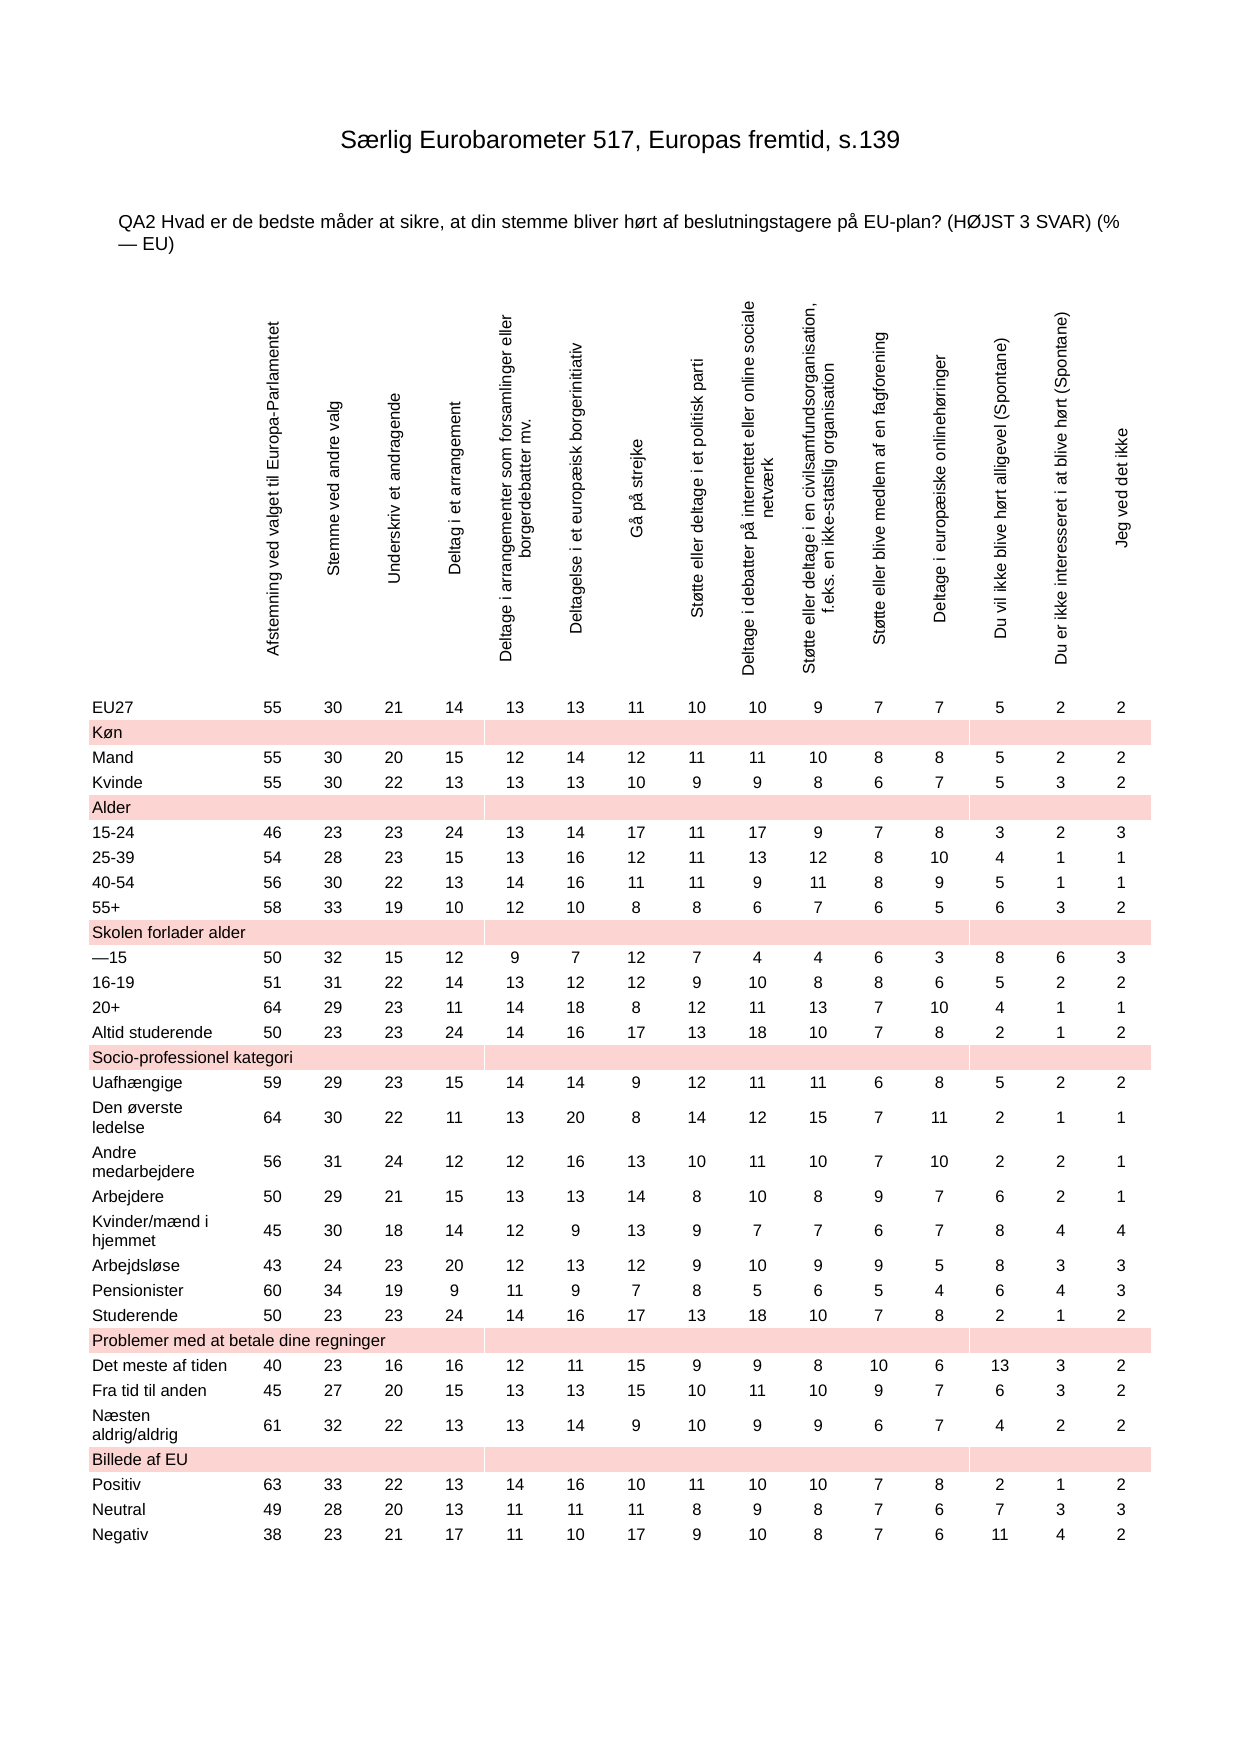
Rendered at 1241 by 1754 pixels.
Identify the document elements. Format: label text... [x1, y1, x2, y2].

table_cell 8 [788, 1353, 848, 1378]
table_cell [1030, 1328, 1091, 1353]
table_cell 1 [1030, 1095, 1091, 1139]
table_cell 1 [1091, 995, 1151, 1020]
table_cell 10 [666, 1140, 727, 1184]
table_cell 11 [666, 745, 727, 770]
table_cell 12 [545, 970, 606, 995]
table_cell [242, 795, 303, 820]
table_cell 4 [909, 1278, 969, 1303]
table_cell Det meste af tiden [89, 1353, 242, 1378]
table_cell 7 [909, 770, 969, 795]
table_cell 40-54 [89, 870, 242, 895]
table_cell EU27 [89, 695, 242, 720]
table_cell 6 [848, 1403, 909, 1447]
table_cell 55 [242, 745, 303, 770]
table_cell 2 [1091, 1303, 1151, 1328]
table_cell 9 [666, 1353, 727, 1378]
table_cell 17 [424, 1522, 484, 1547]
table_cell 2 [1030, 695, 1091, 720]
table_cell 5 [970, 1070, 1030, 1095]
table_cell 56 [242, 1140, 303, 1184]
table_cell 14 [485, 870, 545, 895]
table_cell 7 [909, 1184, 969, 1209]
table_cell 50 [242, 1020, 303, 1045]
table_cell [788, 1447, 848, 1472]
table_cell 9 [788, 820, 848, 845]
table_cell 7 [848, 1095, 909, 1139]
table_cell 10 [545, 1522, 606, 1547]
table_cell [545, 1328, 606, 1353]
table_cell 8 [909, 1020, 969, 1045]
table_cell 25-39 [89, 845, 242, 870]
table_cell 13 [424, 1472, 484, 1497]
table_cell 15 [424, 1378, 484, 1403]
table_cell 6 [848, 1070, 909, 1095]
table_cell 45 [242, 1209, 303, 1253]
table_cell 24 [424, 1020, 484, 1045]
table_cell [848, 1447, 909, 1472]
table_cell 2 [1030, 745, 1091, 770]
table_cell 9 [666, 770, 727, 795]
table_cell [1091, 920, 1151, 945]
table_cell 2 [1091, 745, 1151, 770]
table_header Støtte eller deltage i en civilsamfundsorganisation, f.eks. en ikke-statslig organisation [788, 282, 848, 695]
table_cell 14 [545, 745, 606, 770]
table_cell 10 [666, 1378, 727, 1403]
table_cell 22 [363, 870, 424, 895]
table_cell 8 [909, 745, 969, 770]
table_cell 14 [485, 1303, 545, 1328]
table_header Du vil ikke blive hørt alligevel (Spontane) [970, 282, 1030, 695]
table_cell 30 [303, 770, 363, 795]
table_cell 9 [727, 1403, 788, 1447]
table_cell 13 [485, 820, 545, 845]
table_cell 17 [606, 1303, 666, 1328]
table_cell 6 [848, 945, 909, 970]
table_cell 8 [788, 1522, 848, 1547]
table_cell 1 [1030, 870, 1091, 895]
table_cell [970, 1045, 1030, 1070]
table_cell 11 [485, 1497, 545, 1522]
table_cell 8 [848, 870, 909, 895]
table_cell Næsten aldrig/aldrig [89, 1403, 242, 1447]
table_cell 7 [848, 1522, 909, 1547]
table_cell [970, 1328, 1030, 1353]
table_cell 3 [1030, 1497, 1091, 1522]
table_cell 3 [1030, 1378, 1091, 1403]
table_cell [1091, 795, 1151, 820]
table_cell 12 [485, 1140, 545, 1184]
table_cell 23 [303, 1353, 363, 1378]
table_cell 8 [848, 845, 909, 870]
table_cell 32 [303, 945, 363, 970]
table_cell 21 [363, 695, 424, 720]
table_cell 8 [788, 970, 848, 995]
table_cell 6 [970, 1378, 1030, 1403]
table_cell [1091, 1045, 1151, 1070]
table_cell [727, 920, 788, 945]
table_cell 4 [1030, 1209, 1091, 1253]
table_cell 34 [303, 1278, 363, 1303]
table_cell [485, 1328, 545, 1353]
table_cell 11 [606, 1497, 666, 1522]
table_cell [1030, 795, 1091, 820]
table_cell 49 [242, 1497, 303, 1522]
table_cell 14 [485, 995, 545, 1020]
table_cell [666, 795, 727, 820]
table_cell 16-19 [89, 970, 242, 995]
table_cell 21 [363, 1184, 424, 1209]
table_cell 9 [727, 1497, 788, 1522]
table_cell [303, 795, 363, 820]
table_cell 9 [788, 1253, 848, 1278]
table_cell 15 [606, 1353, 666, 1378]
table_cell 22 [363, 970, 424, 995]
table_cell 13 [666, 1020, 727, 1045]
table_cell 14 [545, 1403, 606, 1447]
table_cell 9 [666, 1209, 727, 1253]
table_cell 15 [424, 845, 484, 870]
table_cell 10 [727, 1253, 788, 1278]
table_header Underskriv et andragende [363, 282, 424, 695]
table_cell 13 [970, 1353, 1030, 1378]
table_cell 10 [788, 1303, 848, 1328]
table_header Deltage i debatter på internettet eller online sociale netværk [727, 282, 788, 695]
table_cell 9 [727, 1353, 788, 1378]
table_cell 8 [666, 1497, 727, 1522]
table_cell 1 [1030, 1303, 1091, 1328]
table_cell [970, 720, 1030, 745]
table_cell 2 [1030, 1184, 1091, 1209]
table_cell 5 [970, 970, 1030, 995]
table_cell 15 [424, 745, 484, 770]
table_cell 4 [1030, 1522, 1091, 1547]
table_cell [788, 1045, 848, 1070]
table_cell [606, 920, 666, 945]
table_cell 14 [485, 1020, 545, 1045]
table_cell [970, 1447, 1030, 1472]
table_cell 55+ [89, 895, 242, 920]
table_cell 5 [970, 770, 1030, 795]
table_cell 2 [1030, 970, 1091, 995]
table_cell 2 [1030, 1140, 1091, 1184]
table_cell 12 [606, 970, 666, 995]
table_cell 12 [485, 1209, 545, 1253]
table_cell 16 [545, 1140, 606, 1184]
table_cell 6 [727, 895, 788, 920]
table_cell Kvinde [89, 770, 242, 795]
table_cell [424, 795, 484, 820]
table_cell 30 [303, 745, 363, 770]
table_cell 30 [303, 1095, 363, 1139]
table_cell 7 [909, 1209, 969, 1253]
table_cell 64 [242, 1095, 303, 1139]
table_cell 2 [970, 1140, 1030, 1184]
table_cell Arbejdsløse [89, 1253, 242, 1278]
table_cell Kvinder/mænd i hjemmet [89, 1209, 242, 1253]
table_cell 1 [1091, 1095, 1151, 1139]
table_cell [909, 920, 969, 945]
table_cell 4 [727, 945, 788, 970]
table_cell 3 [1091, 1253, 1151, 1278]
table_cell 14 [424, 970, 484, 995]
table_cell 58 [242, 895, 303, 920]
table_cell 8 [970, 1253, 1030, 1278]
table_cell 23 [303, 1303, 363, 1328]
table_cell 61 [242, 1403, 303, 1447]
table_cell 28 [303, 1497, 363, 1522]
table_cell 7 [788, 895, 848, 920]
table_cell 12 [485, 745, 545, 770]
table_cell 9 [909, 870, 969, 895]
table_cell Billede af EU [89, 1447, 484, 1472]
table_cell 10 [727, 1472, 788, 1497]
table_cell 9 [606, 1403, 666, 1447]
table_cell 13 [545, 770, 606, 795]
table_header Stemme ved andre valg [303, 282, 363, 695]
table_cell Køn [89, 720, 242, 745]
table_cell 29 [303, 995, 363, 1020]
table_cell 11 [788, 870, 848, 895]
table_cell 13 [424, 1497, 484, 1522]
table_cell 17 [606, 820, 666, 845]
table_cell 17 [727, 820, 788, 845]
table_cell 2 [1030, 1070, 1091, 1095]
table_cell 22 [363, 1472, 424, 1497]
table_cell 33 [303, 895, 363, 920]
table_cell 14 [606, 1184, 666, 1209]
table_cell 3 [1091, 1278, 1151, 1303]
table_cell 9 [848, 1253, 909, 1278]
table_cell 12 [485, 1353, 545, 1378]
table_cell Problemer med at betale dine regninger [89, 1328, 484, 1353]
table_cell 22 [363, 770, 424, 795]
table_cell 24 [424, 820, 484, 845]
table_cell 51 [242, 970, 303, 995]
table_header Afstemning ved valget til Europa-Parlamentet [242, 282, 303, 695]
table_cell 5 [970, 695, 1030, 720]
table_cell 29 [303, 1070, 363, 1095]
table_cell 7 [970, 1497, 1030, 1522]
table_cell 6 [848, 1209, 909, 1253]
table_cell 19 [363, 895, 424, 920]
table_cell 20 [545, 1095, 606, 1139]
table_cell 46 [242, 820, 303, 845]
table_cell 2 [1091, 1020, 1151, 1045]
table_cell Negativ [89, 1522, 242, 1547]
table_cell 11 [727, 1378, 788, 1403]
table_cell 9 [545, 1209, 606, 1253]
table_cell 6 [909, 1522, 969, 1547]
table_cell 11 [545, 1497, 606, 1522]
table_cell 2 [1091, 1378, 1151, 1403]
table_cell [666, 1328, 727, 1353]
table_cell 64 [242, 995, 303, 1020]
table_cell 1 [1091, 870, 1151, 895]
table_cell 5 [970, 745, 1030, 770]
table_cell 43 [242, 1253, 303, 1278]
table_cell 14 [545, 820, 606, 845]
table_cell 3 [1091, 945, 1151, 970]
table_header Deltage i arrangementer som forsamlinger eller borgerdebatter mv. [485, 282, 545, 695]
table_cell 10 [727, 1522, 788, 1547]
table_cell 2 [1091, 1070, 1151, 1095]
table_cell 23 [363, 1020, 424, 1045]
table_cell 13 [424, 1403, 484, 1447]
table_cell 1 [1030, 1472, 1091, 1497]
table_cell 10 [666, 1403, 727, 1447]
table_cell 13 [727, 845, 788, 870]
table_cell 10 [727, 695, 788, 720]
table_cell 2 [1030, 820, 1091, 845]
table_cell 23 [363, 1303, 424, 1328]
table_cell [363, 720, 424, 745]
table_cell 16 [424, 1353, 484, 1378]
table_cell 3 [1091, 1497, 1151, 1522]
table_cell 28 [303, 845, 363, 870]
table_cell 10 [788, 745, 848, 770]
table_cell [545, 795, 606, 820]
table_cell 23 [303, 820, 363, 845]
table_cell 8 [666, 1184, 727, 1209]
table_cell 11 [485, 1522, 545, 1547]
table_cell 12 [788, 845, 848, 870]
table_cell 8 [788, 1497, 848, 1522]
table_cell [909, 1045, 969, 1070]
table_cell 6 [848, 770, 909, 795]
table_cell 5 [727, 1278, 788, 1303]
table_cell 8 [848, 970, 909, 995]
table_cell 13 [666, 1303, 727, 1328]
table_cell 8 [909, 1303, 969, 1328]
table_cell 10 [909, 1140, 969, 1184]
table_cell 20 [363, 1497, 424, 1522]
table_cell 13 [424, 870, 484, 895]
table_cell 9 [424, 1278, 484, 1303]
table_cell 12 [666, 995, 727, 1020]
table_cell 1 [1091, 845, 1151, 870]
table_cell 63 [242, 1472, 303, 1497]
table_cell 8 [848, 745, 909, 770]
table_cell 6 [970, 1278, 1030, 1303]
table_cell 7 [848, 1472, 909, 1497]
table_cell 7 [848, 1497, 909, 1522]
table_cell 13 [485, 845, 545, 870]
table_cell 31 [303, 970, 363, 995]
table_cell 7 [545, 945, 606, 970]
table_cell 7 [606, 1278, 666, 1303]
table_cell 18 [727, 1020, 788, 1045]
table_cell 18 [363, 1209, 424, 1253]
table_cell [909, 795, 969, 820]
table_cell 13 [485, 770, 545, 795]
table_cell 13 [485, 1378, 545, 1403]
table_cell 2 [1091, 1353, 1151, 1378]
table_cell 15-24 [89, 820, 242, 845]
table_cell 9 [545, 1278, 606, 1303]
table_cell 9 [788, 1403, 848, 1447]
table_cell 11 [424, 995, 484, 1020]
table_cell 6 [848, 895, 909, 920]
table_cell 38 [242, 1522, 303, 1547]
table_cell 10 [848, 1353, 909, 1378]
table_cell [485, 920, 545, 945]
table_cell 55 [242, 770, 303, 795]
table_cell 3 [970, 820, 1030, 845]
text QA2 Hvad er de bedste måder at sikre, at din stemme bliver hørt af beslutningstagere på EU-plan? (HØJST 3 SVAR) (% — EU) [118, 211, 1122, 254]
table_cell Den øverste ledelse [89, 1095, 242, 1139]
table_cell Altid studerende [89, 1020, 242, 1045]
table_cell [666, 720, 727, 745]
table_cell 12 [485, 895, 545, 920]
table_cell 17 [606, 1522, 666, 1547]
table_cell 11 [727, 1070, 788, 1095]
table_cell 13 [485, 695, 545, 720]
table_cell 13 [606, 1209, 666, 1253]
table_cell 2 [1091, 970, 1151, 995]
table_cell [848, 720, 909, 745]
table_cell [242, 720, 303, 745]
table_cell 5 [970, 870, 1030, 895]
table_cell 23 [303, 1020, 363, 1045]
table_cell [970, 795, 1030, 820]
table_cell 10 [788, 1020, 848, 1045]
table_cell 11 [727, 995, 788, 1020]
table_cell 9 [727, 770, 788, 795]
table_cell 7 [788, 1209, 848, 1253]
table_cell 16 [545, 870, 606, 895]
table_cell 8 [666, 1278, 727, 1303]
table_cell 24 [424, 1303, 484, 1328]
table_cell 4 [970, 1403, 1030, 1447]
table_cell 20 [363, 1378, 424, 1403]
table_cell 12 [606, 945, 666, 970]
table_cell 2 [970, 1095, 1030, 1139]
table_cell 11 [666, 820, 727, 845]
table_cell 16 [545, 1020, 606, 1045]
table_cell 11 [666, 1472, 727, 1497]
table_cell 9 [788, 695, 848, 720]
table_cell [909, 1328, 969, 1353]
table_cell 7 [848, 820, 909, 845]
table_cell 56 [242, 870, 303, 895]
table_cell 11 [424, 1095, 484, 1139]
table_header Du er ikke interesseret i at blive hørt (Spontane) [1030, 282, 1091, 695]
table_cell Skolen forlader alder [89, 920, 484, 945]
table_cell 30 [303, 870, 363, 895]
table_cell 16 [545, 1303, 606, 1328]
table_cell [485, 795, 545, 820]
table_cell [727, 795, 788, 820]
table_cell 18 [727, 1303, 788, 1328]
table_cell 12 [606, 745, 666, 770]
table_cell 11 [788, 1070, 848, 1095]
table_cell Socio-professionel kategori [89, 1045, 484, 1070]
table_cell 32 [303, 1403, 363, 1447]
table_cell 22 [363, 1095, 424, 1139]
table_cell 2 [1091, 1403, 1151, 1447]
table_cell 7 [909, 1378, 969, 1403]
table_header Jeg ved det ikke [1091, 282, 1151, 695]
table_cell [848, 1045, 909, 1070]
table_cell [1030, 720, 1091, 745]
table_cell 59 [242, 1070, 303, 1095]
table_cell 12 [485, 1253, 545, 1278]
table_cell 16 [363, 1353, 424, 1378]
table_cell 7 [848, 1020, 909, 1045]
table_cell 50 [242, 1303, 303, 1328]
table_cell 23 [363, 845, 424, 870]
table_cell 16 [545, 845, 606, 870]
table_cell 10 [909, 845, 969, 870]
table_cell 50 [242, 945, 303, 970]
table_cell 12 [727, 1095, 788, 1139]
table_cell 9 [666, 1522, 727, 1547]
table_cell 10 [788, 1378, 848, 1403]
table_cell 15 [424, 1184, 484, 1209]
table_cell 1 [1030, 845, 1091, 870]
table_cell 17 [606, 1020, 666, 1045]
table_cell 6 [788, 1278, 848, 1303]
table_cell 11 [666, 845, 727, 870]
table_cell 8 [666, 895, 727, 920]
table_cell [363, 795, 424, 820]
table_cell [545, 920, 606, 945]
table_cell [545, 1447, 606, 1472]
table_cell [1091, 1447, 1151, 1472]
table_cell 4 [1030, 1278, 1091, 1303]
table_cell 15 [606, 1378, 666, 1403]
table_cell 3 [1030, 895, 1091, 920]
table_cell [485, 1447, 545, 1472]
table_cell 10 [666, 695, 727, 720]
table_cell 6 [909, 1497, 969, 1522]
table_cell 13 [485, 1403, 545, 1447]
table_cell 10 [727, 970, 788, 995]
table_cell 13 [606, 1140, 666, 1184]
table_cell 2 [1091, 895, 1151, 920]
table_cell Arbejdere [89, 1184, 242, 1209]
table_cell [848, 920, 909, 945]
table_cell 13 [545, 1253, 606, 1278]
table_cell 6 [909, 970, 969, 995]
table_cell 16 [545, 1472, 606, 1497]
table_cell 24 [303, 1253, 363, 1278]
table_cell [666, 1045, 727, 1070]
table_cell 12 [424, 945, 484, 970]
table_cell 27 [303, 1378, 363, 1403]
table_cell 1 [1091, 1140, 1151, 1184]
table_cell [1030, 1045, 1091, 1070]
table_cell 9 [848, 1184, 909, 1209]
table_cell 55 [242, 695, 303, 720]
table_cell 11 [606, 695, 666, 720]
table_cell 10 [788, 1472, 848, 1497]
table_cell 54 [242, 845, 303, 870]
table_cell 9 [727, 870, 788, 895]
table_cell 5 [848, 1278, 909, 1303]
table_cell Studerende [89, 1303, 242, 1328]
table_cell 2 [970, 1303, 1030, 1328]
table_cell 13 [424, 770, 484, 795]
table_cell [545, 1045, 606, 1070]
table_header Gå på strejke [606, 282, 666, 695]
table_cell Andre medarbejdere [89, 1140, 242, 1184]
table_cell 12 [606, 1253, 666, 1278]
table_cell 13 [545, 695, 606, 720]
table_cell —15 [89, 945, 242, 970]
table_cell 8 [788, 770, 848, 795]
table_cell 15 [788, 1095, 848, 1139]
table_cell 8 [606, 1095, 666, 1139]
table_cell 22 [363, 1403, 424, 1447]
table_cell 33 [303, 1472, 363, 1497]
table_cell 2 [1091, 695, 1151, 720]
table_cell 2 [970, 1020, 1030, 1045]
table_cell 60 [242, 1278, 303, 1303]
table_header Deltage i europæiske onlinehøringer [909, 282, 969, 695]
table_cell 11 [970, 1522, 1030, 1547]
table_cell 6 [909, 1353, 969, 1378]
table_cell 4 [970, 845, 1030, 870]
table_cell 7 [848, 1303, 909, 1328]
table_cell 7 [909, 1403, 969, 1447]
table_cell 12 [666, 1070, 727, 1095]
table_cell 1 [1030, 1020, 1091, 1045]
table_cell 10 [909, 995, 969, 1020]
table_cell 50 [242, 1184, 303, 1209]
table_cell 14 [666, 1095, 727, 1139]
table_cell Pensionister [89, 1278, 242, 1303]
table_cell [666, 1447, 727, 1472]
table_cell 10 [424, 895, 484, 920]
table_cell 5 [909, 895, 969, 920]
table_cell [727, 1328, 788, 1353]
table_cell 8 [909, 1472, 969, 1497]
table_cell [606, 1447, 666, 1472]
table_cell 11 [606, 870, 666, 895]
table_cell 4 [970, 995, 1030, 1020]
table_cell 2 [970, 1472, 1030, 1497]
table_cell [303, 720, 363, 745]
table_cell 2 [1091, 1472, 1151, 1497]
table_cell 8 [970, 945, 1030, 970]
table_cell 23 [363, 1253, 424, 1278]
table_cell [727, 1447, 788, 1472]
table_cell 14 [485, 1070, 545, 1095]
table_cell [848, 795, 909, 820]
table_cell 9 [848, 1378, 909, 1403]
table_cell 13 [485, 970, 545, 995]
table_cell 8 [788, 1184, 848, 1209]
table_cell Fra tid til anden [89, 1378, 242, 1403]
table_cell 14 [424, 695, 484, 720]
table_cell [909, 720, 969, 745]
table_cell [1091, 1328, 1151, 1353]
table_cell 7 [727, 1209, 788, 1253]
table_cell 13 [485, 1184, 545, 1209]
table_cell 8 [606, 895, 666, 920]
table_cell 2 [1091, 1522, 1151, 1547]
table_cell 6 [970, 895, 1030, 920]
table_header Deltagelse i et europæisk borgerinitiativ [545, 282, 606, 695]
table_cell 11 [909, 1095, 969, 1139]
table_cell 11 [666, 870, 727, 895]
table_cell 11 [727, 1140, 788, 1184]
table_cell [788, 720, 848, 745]
table_cell 5 [909, 1253, 969, 1278]
table_cell Mand [89, 745, 242, 770]
table_cell 7 [848, 995, 909, 1020]
table_cell 20 [424, 1253, 484, 1278]
table_cell 11 [545, 1353, 606, 1378]
table_cell 9 [666, 970, 727, 995]
table_cell 8 [909, 820, 969, 845]
table_cell 8 [909, 1070, 969, 1095]
table_cell 6 [970, 1184, 1030, 1209]
table_cell [485, 720, 545, 745]
table_cell [1091, 720, 1151, 745]
table_cell [606, 720, 666, 745]
table_cell 31 [303, 1140, 363, 1184]
table_cell [848, 1328, 909, 1353]
table_cell 1 [1091, 1184, 1151, 1209]
table_cell 3 [1030, 770, 1091, 795]
table_cell 11 [485, 1278, 545, 1303]
table_cell 1 [1030, 995, 1091, 1020]
table_header Støtte eller deltage i et politisk parti [666, 282, 727, 695]
table_cell 8 [970, 1209, 1030, 1253]
table_cell 9 [666, 1253, 727, 1278]
table_cell 24 [363, 1140, 424, 1184]
table_cell 12 [606, 845, 666, 870]
table_cell 7 [848, 1140, 909, 1184]
table_header [89, 282, 242, 695]
table_cell [727, 1045, 788, 1070]
table_cell 3 [1030, 1353, 1091, 1378]
table_cell [970, 920, 1030, 945]
table_cell [485, 1045, 545, 1070]
table_cell 3 [1091, 820, 1151, 845]
table_cell [1030, 920, 1091, 945]
table_cell Uafhængige [89, 1070, 242, 1095]
table_cell 15 [424, 1070, 484, 1095]
table_cell 9 [485, 945, 545, 970]
table_cell 7 [666, 945, 727, 970]
table_cell Positiv [89, 1472, 242, 1497]
table_cell 6 [1030, 945, 1091, 970]
table_cell 11 [727, 745, 788, 770]
table_cell 14 [485, 1472, 545, 1497]
table_cell 23 [363, 995, 424, 1020]
table_header Deltag i et arrangement [424, 282, 484, 695]
table_cell [788, 795, 848, 820]
table_cell 2 [1091, 770, 1151, 795]
table_cell 18 [545, 995, 606, 1020]
table_cell 4 [788, 945, 848, 970]
table_cell 13 [485, 1095, 545, 1139]
table_cell 10 [606, 770, 666, 795]
table_cell 4 [1091, 1209, 1151, 1253]
table_cell 2 [1030, 1403, 1091, 1447]
table_cell 7 [848, 695, 909, 720]
table_cell 23 [363, 1070, 424, 1095]
table_cell 10 [788, 1140, 848, 1184]
table_cell 10 [606, 1472, 666, 1497]
table_cell 21 [363, 1522, 424, 1547]
table_cell 9 [606, 1070, 666, 1095]
table_cell Alder [89, 795, 242, 820]
table_cell [788, 1328, 848, 1353]
table_cell 30 [303, 695, 363, 720]
table_cell 13 [545, 1378, 606, 1403]
table_cell 45 [242, 1378, 303, 1403]
table_cell [606, 1045, 666, 1070]
table_cell 30 [303, 1209, 363, 1253]
table_cell 10 [545, 895, 606, 920]
table_cell 20+ [89, 995, 242, 1020]
table_cell 14 [545, 1070, 606, 1095]
table_cell 40 [242, 1353, 303, 1378]
table_cell 3 [909, 945, 969, 970]
table_cell [606, 1328, 666, 1353]
table_cell [666, 920, 727, 945]
table_cell [727, 720, 788, 745]
table_cell 23 [303, 1522, 363, 1547]
table_cell 14 [424, 1209, 484, 1253]
table_cell [545, 720, 606, 745]
table_cell 23 [363, 820, 424, 845]
table_cell 10 [727, 1184, 788, 1209]
table_header Støtte eller blive medlem af en fagforening [848, 282, 909, 695]
table_cell 13 [788, 995, 848, 1020]
table_cell [1030, 1447, 1091, 1472]
table_cell [424, 720, 484, 745]
table_cell 13 [545, 1184, 606, 1209]
table_cell 15 [363, 945, 424, 970]
table_cell 20 [363, 745, 424, 770]
table_cell 8 [606, 995, 666, 1020]
table_cell 29 [303, 1184, 363, 1209]
table_cell 19 [363, 1278, 424, 1303]
table_cell [909, 1447, 969, 1472]
table_cell [788, 920, 848, 945]
table_cell 7 [909, 695, 969, 720]
table_cell [606, 795, 666, 820]
table_cell 12 [424, 1140, 484, 1184]
table_cell 3 [1030, 1253, 1091, 1278]
table_cell Neutral [89, 1497, 242, 1522]
